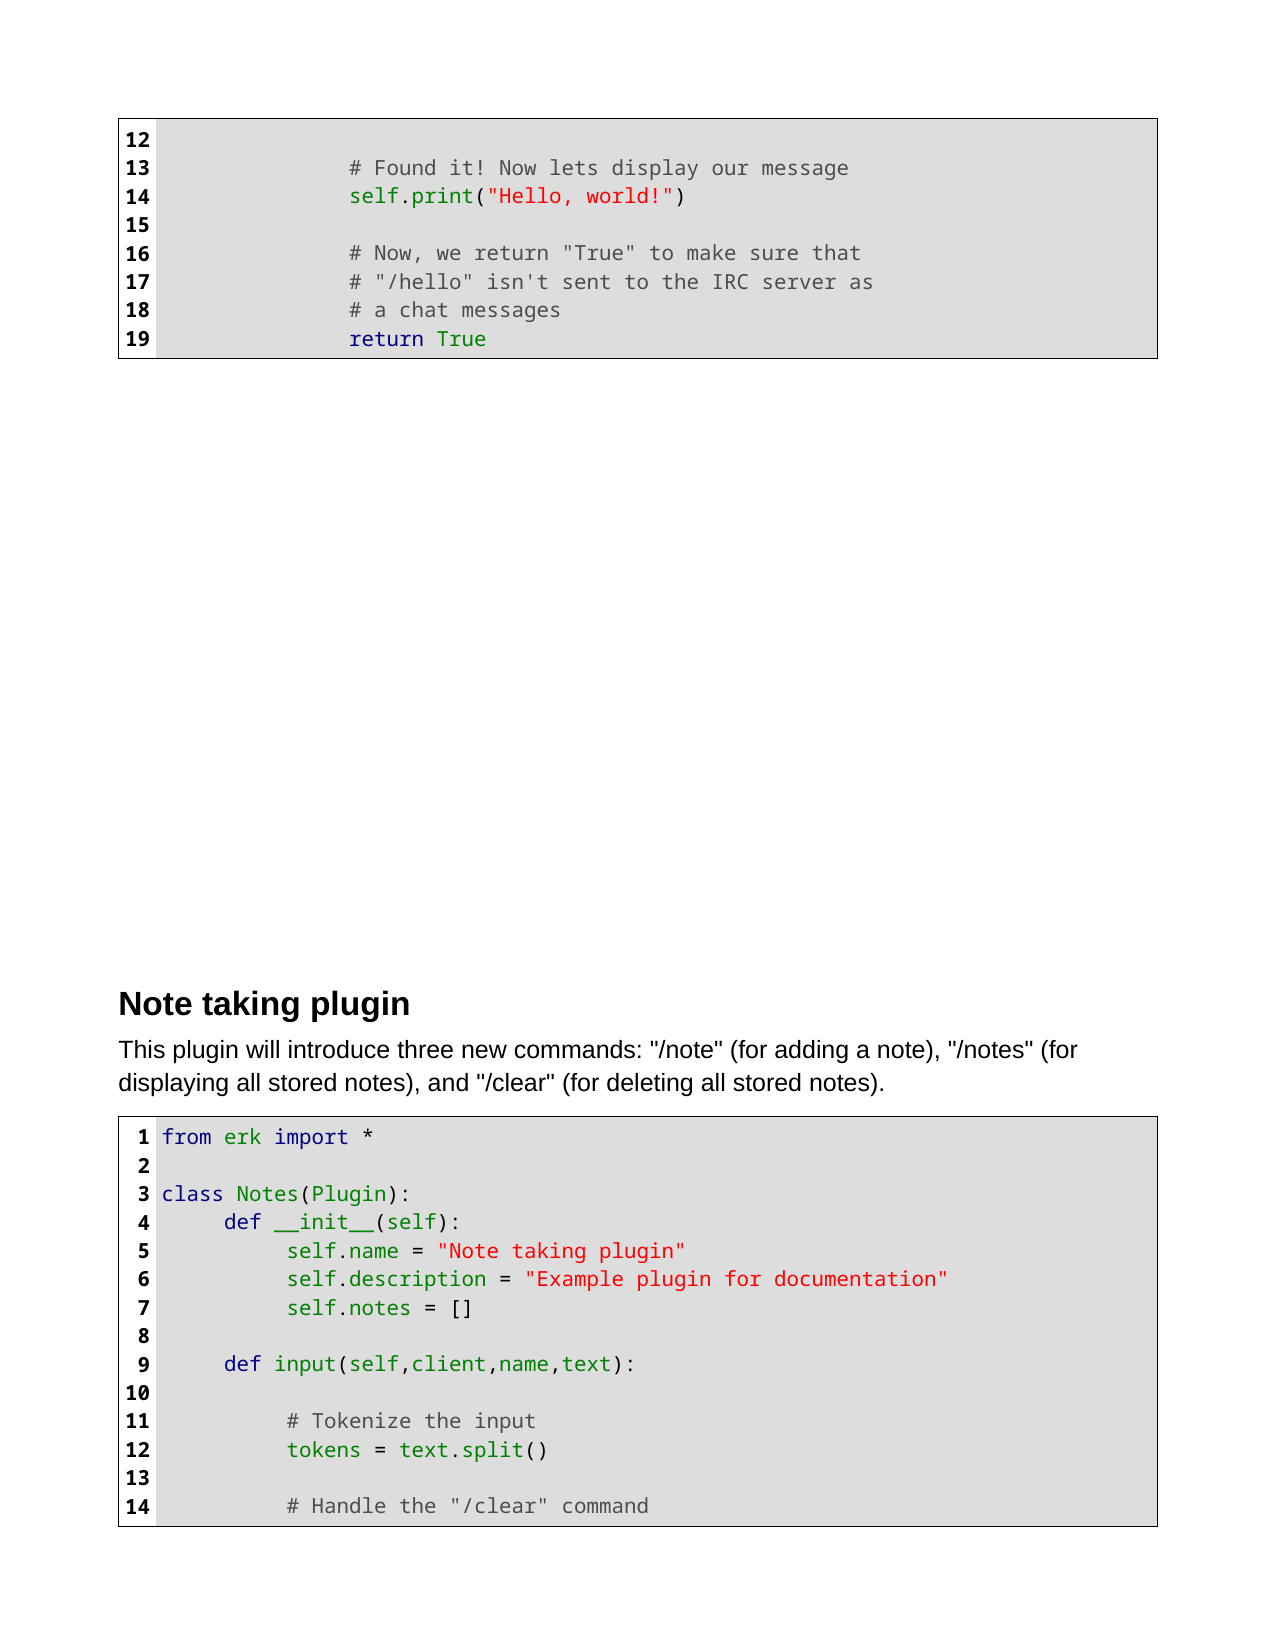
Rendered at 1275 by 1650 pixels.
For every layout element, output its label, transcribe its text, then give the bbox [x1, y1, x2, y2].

subtitle Note taking plugin [118, 984, 1157, 1022]
text This plugin will introduce three new commands: "/note" (for adding a note), "/notes" (for displaying all stored notes), and "/clear" (for deleting all stored notes). [118, 1035, 1157, 1097]
table_header 12 13 14 15 16 17 18 19 [119, 119, 156, 358]
table_header from erk import * class Notes(Plugin): def __init__(self): self.name = "Note taking plugin" self.description = "Example plugin for documentation" self.notes = [] def input(self,client,name,text): # Tokenize the input tokens = text.split() # Handle the "/clear" command [156, 1117, 1157, 1526]
table_header # Found it! Now lets display our message self.print("Hello, world!") # Now, we return "True" to make sure that # "/hello" isn't sent to the IRC server as # a chat messages return True [156, 119, 1157, 358]
table_header 1 2 3 4 5 6 7 8 9 10 11 12 13 14 [119, 1117, 156, 1526]
